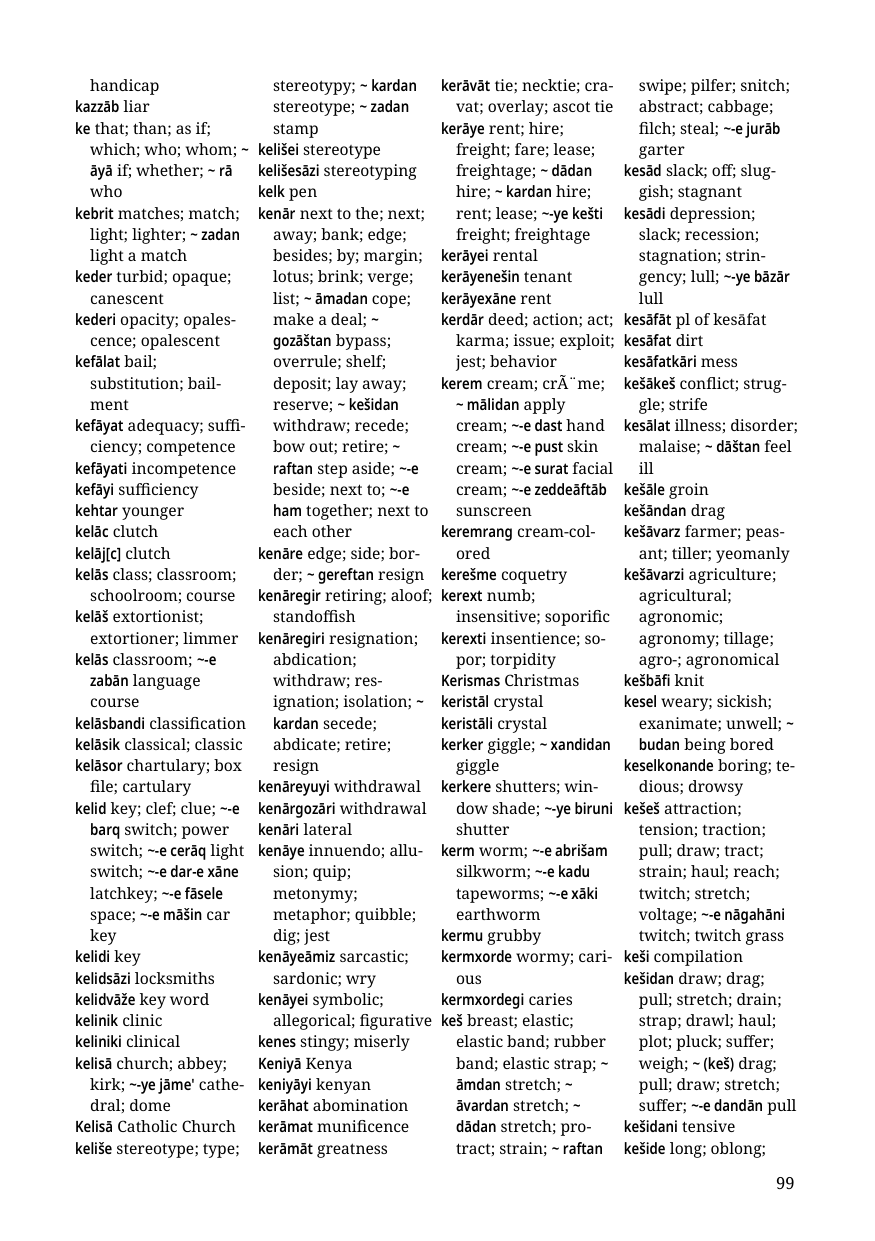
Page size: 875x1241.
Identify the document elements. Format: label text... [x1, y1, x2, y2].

text keselkonande boring; te­dious; drowsy [624, 755, 799, 797]
text keši compilation [624, 946, 799, 967]
text kefāyati incompetence [75, 457, 250, 479]
text kesāfat dirt [624, 330, 799, 351]
text kenes stingy; miserly [258, 1031, 433, 1052]
text kešeš attraction; tension; trac­tion; pull; draw; tract; strain; haul; reach; twitch; stretch; voltage; ~-e nāgahāni twitch; twitch grass [624, 797, 799, 946]
text kerāmat munificence [258, 1116, 433, 1137]
text keliše stereotype; type; [75, 1137, 250, 1159]
text kelidi key [75, 946, 250, 967]
text kenārgozāri withdrawal [258, 797, 433, 819]
text kelāc clutch [75, 521, 250, 542]
text kešāvarz farmer; peas­ant; tiller; yeomanly [624, 521, 799, 564]
text kerāhat abomination [258, 1095, 433, 1116]
text kerešme coquetry [441, 564, 616, 585]
text kešāle groin [624, 479, 799, 500]
text kerāyei rental [441, 245, 616, 266]
text kelāš extortionist; extor­tioner; limmer [75, 606, 250, 649]
text kelisā church; abbey; kirk; ~-ye jāme' cathe­dral; dome [75, 1052, 250, 1116]
text kermxorde wormy; cari­ous [441, 946, 616, 989]
text kešāndan drag [624, 500, 799, 521]
text kerm worm; ~-e abrišam silk­worm; ~-e kadu tape­worms; ~-e xāki earth­worm [441, 840, 616, 925]
text kebrit matches; match; light; lighter; ~ zadan light a match [75, 202, 250, 266]
text kesāfāt pl of kesāfat [624, 309, 799, 330]
text kefāyi sufficiency [75, 479, 250, 500]
text kelāsor chartulary; box file; cartulary [75, 755, 250, 797]
text kešide long; oblong; [624, 1137, 799, 1159]
text kelidsāzi locksmiths [75, 967, 250, 989]
text handicap [75, 75, 250, 96]
text kerāmāt greatness [258, 1137, 433, 1159]
text kelinik clinic [75, 1010, 250, 1031]
text kešidan draw; drag; pull; stretch; drain; strap; drawl; haul; plot; pluck; suffer; weigh; ~ (keš) drag; pull; draw; stretch; suffer; ~-e dandān pull [624, 967, 799, 1116]
text kelišei stereotype [258, 139, 433, 160]
text keremrang cream-col­ored [441, 521, 616, 564]
text kerext numb; insensitive; so­porific [441, 585, 616, 627]
text kerem cream; crÃ¨me; ~ mālidan apply cream; ~-e dast hand cream; ~-e pust skin cream; ~-e surat facial cream; ~-e zeddeāftāb sun­screen [441, 372, 616, 521]
text kelās class; classroom; school­room; course [75, 564, 250, 606]
text kerker giggle; ~ xandidan gig­gle [441, 734, 616, 776]
text kesel weary; sickish; exani­mate; unwell; ~ budan be­ing bored [624, 691, 799, 755]
text kelāj[c] clutch [75, 542, 250, 564]
text kenāre edge; side; bor­der; ~ gereftan resign [258, 542, 433, 585]
text kerāye rent; hire; freight; fare; lease; freightage; ~ dādan hire; ~ kardan hire; rent; lease; ~-ye kešti freight; freightage [441, 117, 616, 245]
text kelās classroom; ~-e zabān language course [75, 649, 250, 712]
text kesāfatkāri mess [624, 351, 799, 372]
text kerdār deed; action; act; karma; issue; exploit; jest; behavior [441, 309, 616, 372]
text kerāvāt tie; necktie; cra­vat; overlay; ascot tie [441, 75, 616, 117]
text swipe; pilfer; snitch; abstract; cab­bage; filch; steal; ~-e jurāb garter [624, 75, 799, 160]
text kerāyenešin tenant [441, 266, 616, 287]
text kenāreyuyi withdrawal [258, 776, 433, 797]
text stereo­typy; ~ kardan stereotype; ~ zadan stamp [258, 75, 433, 139]
text kesālat illness; disorder; malaise; ~ dāštan feel ill [624, 415, 799, 479]
text kelāsbandi classification [75, 712, 250, 734]
text Kelisā Catholic Church [75, 1116, 250, 1137]
text kenāye innuendo; allu­sion; quip; metonymy; metaphor; quibble; dig; jest [258, 840, 433, 946]
text keristāli crystal [441, 712, 616, 734]
text kelāsik classical; classic [75, 734, 250, 755]
text kerkere shutters; win­dow shade; ~-ye biruni shutter [441, 776, 616, 840]
text kenār next to the; next; away; bank; edge; be­sides; by; mar­gin; lotus; brink; verge; list; ~ āmadan cope; make a deal; ~ gozāštan bypass; overrule; shelf; deposit; lay away; reserve; ~ kešidan withdraw; re­cede; bow out; retire; ~ raftan step aside; ~-e be­side; next to; ~-e ham to­gether; next to each other [258, 202, 433, 542]
text keniyāyi kenyan [258, 1074, 433, 1095]
text kešidani tensive [624, 1116, 799, 1137]
text kerexti insentience; so­por; tor­pidity [441, 627, 616, 670]
text kenāregiri resignation; abdi­cation; withdraw; res­ignation; isolation; ~ kardan secede; abdicate; retire; resign [258, 627, 433, 776]
text kesād slack; off; slug­gish; stag­nant [624, 160, 799, 202]
text kerāyexāne rent [441, 287, 616, 309]
text kešākeš conflict; strug­gle; strife [624, 372, 799, 415]
text kefāyat adequacy; suffi­ciency; competence [75, 415, 250, 457]
text ke that; than; as if; which; who; whom; ~ āyā if; whether; ~ rā who [75, 117, 250, 202]
text kermu grubby [441, 925, 616, 946]
text kenāregir retiring; aloof; standoffish [258, 585, 433, 627]
text kefālat bail; substitution; bail­ment [75, 351, 250, 415]
text kesādi depression; slack; re­cession; stagnation; strin­gency; lull; ~-ye bāzār lull [624, 202, 799, 309]
text Kerismas Christmas [441, 670, 616, 691]
text kederi opacity; opales­cence; opalescent [75, 309, 250, 351]
text kehtar younger [75, 500, 250, 521]
text kelk pen [258, 181, 433, 202]
text kenāyei symbolic; allegoric­al; figurative [258, 989, 433, 1031]
text keristāl crystal [441, 691, 616, 712]
text kazzāb liar [75, 96, 250, 117]
text kešbāfi knit [624, 670, 799, 691]
text Keniyā Kenya [258, 1052, 433, 1074]
text kešāvarzi agriculture; agri­cultural; agronomic; agronomy; tillage; agro-; agronomical [624, 564, 799, 670]
text kenāyeāmiz sarcastic; sar­donic; wry [258, 946, 433, 989]
text kenāri lateral [258, 819, 433, 840]
text kelid key; clef; clue; ~-e barq switch; power switch; ~-e cerāq light switch; ~-e dar-e xāne latchkey; ~-e fāsele space; ~-e māšin car key [75, 797, 250, 946]
text kermxordegi caries [441, 989, 616, 1010]
text kelidvāže key word [75, 989, 250, 1010]
text kelišesāzi stereotyping [258, 160, 433, 181]
text keliniki clinical [75, 1031, 250, 1052]
text keš breast; elastic; elastic band; rubber band; elastic strap; ~ āmdan stretch; ~ āvardan stretch; ~ dādan stretch; pro­tract; strain; ~ raftan [441, 1010, 616, 1159]
text keder turbid; opaque; canes­cent [75, 266, 250, 309]
